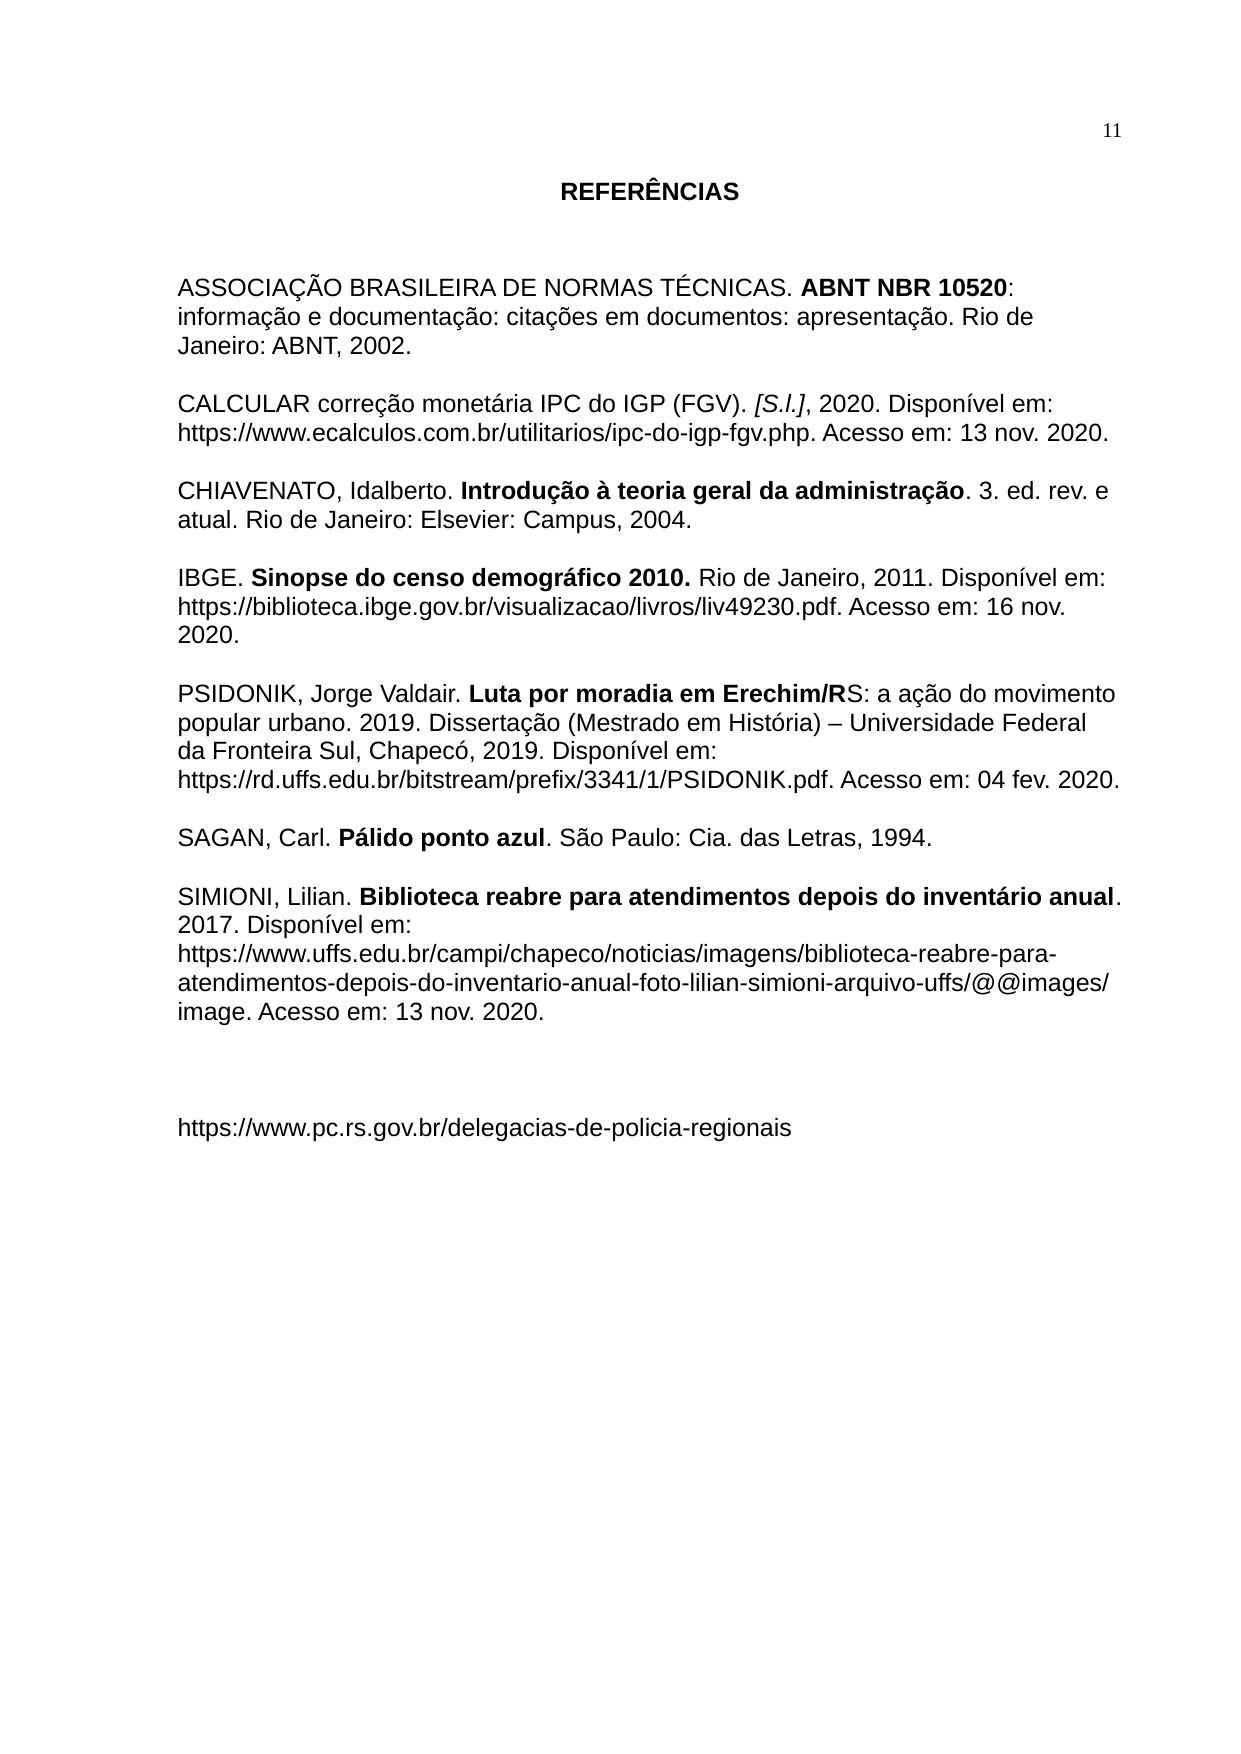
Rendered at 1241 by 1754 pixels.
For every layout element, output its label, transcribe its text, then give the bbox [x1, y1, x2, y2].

text CHIAVENATO, Idalberto. Introdução à teoria geral da administração. 3. ed. rev. e atual. Rio de Janeiro: Elsevier: Campus, 2004. [177, 476, 1122, 533]
text CALCULAR correção monetária IPC do IGP (FGV). [S.l.], 2020. Disponível em: https://www.ecalculos.com.br/utilitarios/ipc-do-igp-fgv.php. Acesso em: 13 nov. 2020. [177, 389, 1122, 447]
text PSIDONIK, Jorge Valdair. Luta por moradia em Erechim/RS: a ação do movimento popular urbano. 2019. Dissertação (Mestrado em História) – Universidade Federal da Fronteira Sul, Chapecó, 2019. Disponível em: https://rd.uffs.edu.br/bitstream/prefix/3341/1/PSIDONIK.pdf. Acesso em: 04 fev. 2020. [177, 679, 1122, 794]
text SAGAN, Carl. Pálido ponto azul. São Paulo: Cia. das Letras, 1994. [177, 823, 1122, 852]
text SIMIONI, Lilian. Biblioteca reabre para atendimentos depois do inventário anual. 2017. Disponível em: https://www.uffs.edu.br/campi/chapeco/noticias/imagens/biblioteca-reabre-para-atendimentos-depois-do-inventario-anual-foto-lilian-simioni-arquivo-uffs/@@images/image. Acesso em: 13 nov. 2020. [177, 881, 1122, 1025]
text ASSOCIAÇÃO BRASILEIRA DE NORMAS TÉCNICAS. ABNT NBR 10520: informação e documentação: citações em documentos: apresentação. Rio de Janeiro: ABNT, 2002. [177, 273, 1122, 359]
text https://www.pc.rs.gov.br/delegacias-de-policia-regionais [177, 1113, 1122, 1142]
subtitle REFERÊNCIAS [177, 177, 1122, 206]
text IBGE. Sinopse do censo demográfico 2010. Rio de Janeiro, 2011. Disponível em: https://biblioteca.ibge.gov.br/visualizacao/livros/liv49230.pdf. Acesso em: 16 nov. 2020. [177, 563, 1122, 649]
